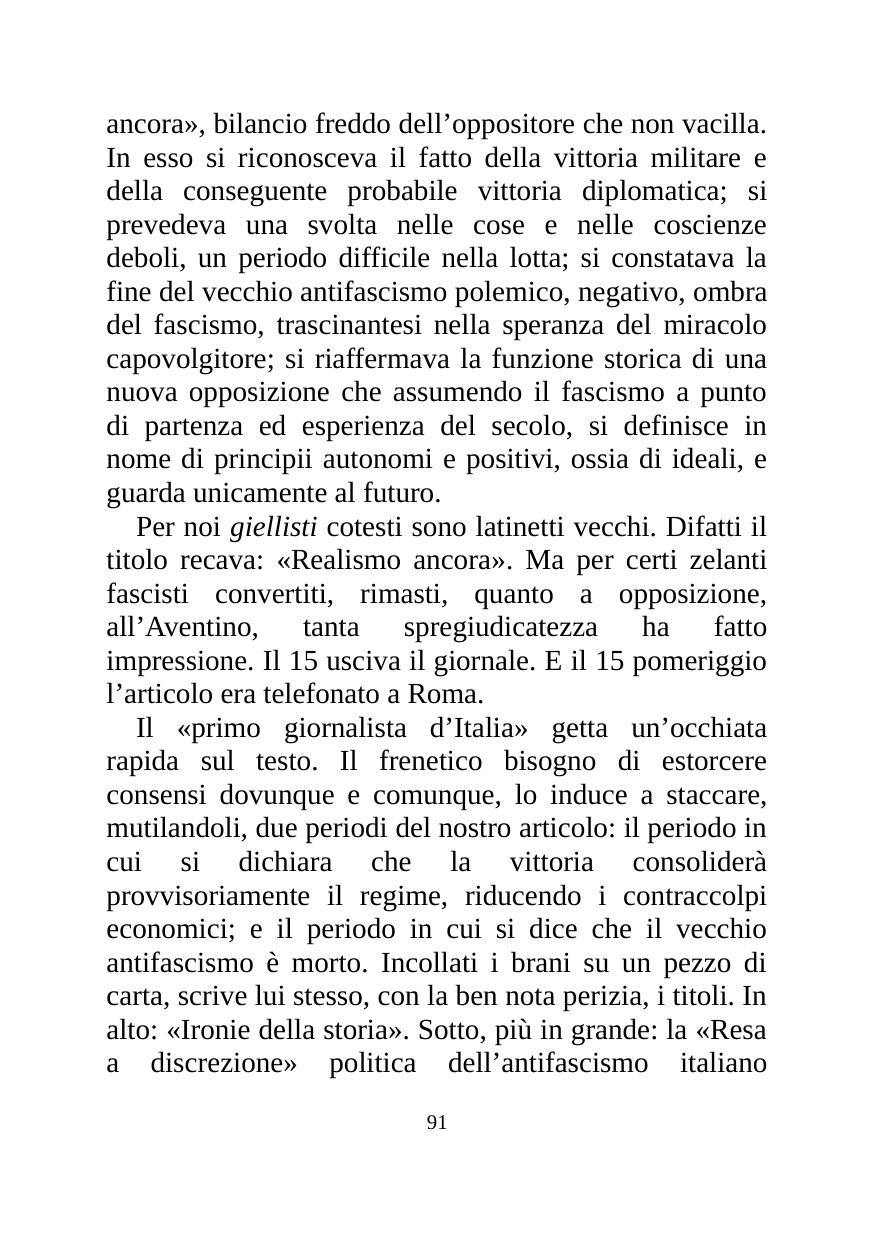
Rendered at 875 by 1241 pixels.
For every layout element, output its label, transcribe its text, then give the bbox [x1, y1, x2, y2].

text Il «primo giornalista d’Italia» getta un’occhiata rapida sul testo. Il frenetico bisogno di estorcere consensi dovunque e comunque, lo induce a staccare, mutilandoli, due periodi del nostro articolo: il periodo in cui si dichiara che la vittoria consoliderà provvisoriamente il regime, riducendo i contraccolpi economici; e il periodo in cui si dice che il vecchio antifascismo è morto. Incollati i brani su un pezzo di carta, scrive lui stesso, con la ben nota perizia, i titoli. In alto: «Ironie della storia». Sotto, più in grande: la «Resa a discrezione» politica dell’antifascismo italiano [106, 710, 768, 1079]
text ancora», bilancio freddo dell’oppositore che non vacilla. In esso si riconosceva il fatto della vittoria militare e della conseguente probabile vittoria diplomatica; si prevedeva una svolta nelle cose e nelle coscienze deboli, un periodo difficile nella lotta; si constatava la fine del vecchio antifascismo polemico, negativo, ombra del fascismo, trascinantesi nella speranza del miracolo capovolgitore; si riaffermava la funzione storica di una nuova opposizione che assumendo il fascismo a punto di partenza ed esperienza del secolo, si definisce in nome di principii autonomi e positivi, ossia di ideali, e guarda unicamente al futuro. [106, 106, 768, 509]
text Per noi giellisti cotesti sono latinetti vecchi. Difatti il titolo recava: «Realismo ancora». Ma per certi zelanti fascisti convertiti, rimasti, quanto a opposizione, all’Aventino, tanta spregiudicatezza ha fatto impressione. Il 15 usciva il giornale. E il 15 pomeriggio l’articolo era telefonato a Roma. [106, 509, 768, 710]
